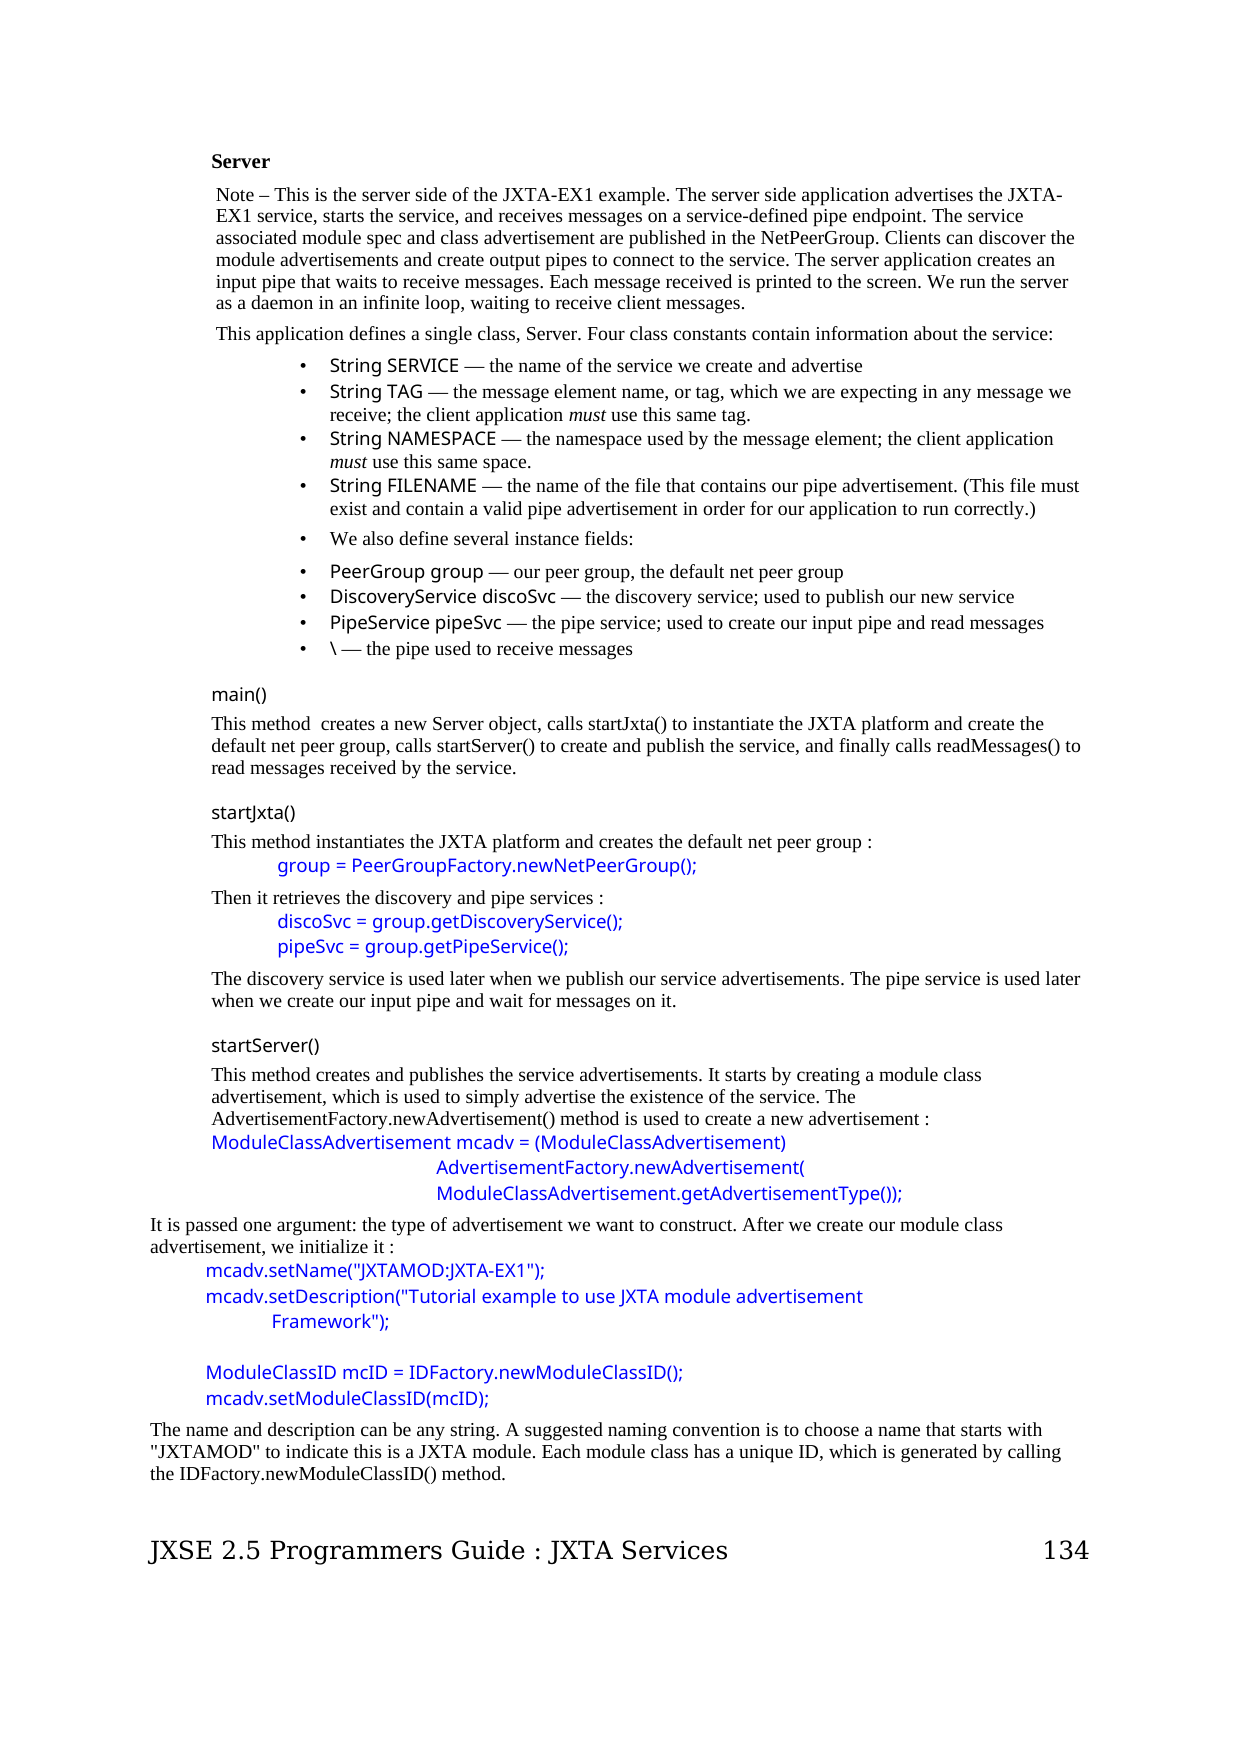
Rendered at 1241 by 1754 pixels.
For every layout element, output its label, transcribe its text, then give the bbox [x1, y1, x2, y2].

list This is the server side of the JXTA-EX1 example. The server side application advertises the JXTA-EX1 service, starts the service, and receives messages on a service-defined pipe endpoint. The service associated module spec and class advertisement are published in the NetPeerGroup. Clients can discover the module advertisements and create output pipes to connect to the service. The server application creates an input pipe that waits to receive messages. Each message received is printed to the screen. We run the server as a daemon in an infinite loop, waiting to receive client messages. [216, 183, 1090, 314]
list We also define several instance fields: [300, 528, 1090, 550]
list String SERVICE — the name of the service we create and advertise [300, 352, 1090, 378]
text startJxta() [211, 799, 1090, 825]
list \ — the pipe used to receive messages [300, 635, 1090, 660]
text ModuleClassID mcID = IDFactory.newModuleClassID(); [205, 1360, 1090, 1385]
list String FILENAME — the name of the file that contains our pipe advertisement. (This file must exist and contain a valid pipe advertisement in order for our application to run correctly.) [300, 473, 1090, 520]
text mcadv.setDescription("Tutorial example to use JXTA module advertisement Framework"); [205, 1283, 1090, 1334]
text The discovery service is used later when we publish our service advertisements. The pipe service is used later when we create our input pipe and wait for messages on it. [211, 968, 1090, 1011]
text mcadv.setModuleClassID(mcID); [205, 1385, 1090, 1411]
text This method creates and publishes the service advertisements. It starts by creating a module class advertisement, which is used to simply advertise the existence of the service. The AdvertisementFactory.newAdvertisement() method is used to create a new advertisement : [211, 1064, 1090, 1129]
list String NAMESPACE — the namespace used by the message element; the client application must use this same space. [300, 425, 1090, 473]
text main() [211, 681, 1090, 707]
text startServer() [211, 1032, 1090, 1058]
text It is passed one argument: the type of advertisement we want to construct. After we create our module class advertisement, we initialize it : [150, 1214, 1090, 1258]
text ModuleClassAdvertisement.getAdvertisementType()); [211, 1180, 1090, 1206]
text Server [211, 150, 1090, 173]
list PeerGroup group — our peer group, the default net peer group [300, 558, 1090, 584]
list String TAG — the message element name, or tag, which we are expecting in any message we receive; the client application must use this same tag. [300, 378, 1090, 425]
text Then it retrieves the discovery and pipe services : [211, 887, 1090, 908]
text mcadv.setName("JXTAMOD:JXTA-EX1"); [205, 1258, 1090, 1283]
list DiscoveryService discoSvc — the discovery service; used to publish our new service [300, 584, 1090, 609]
text This method instantiates the JXTA platform and creates the default net peer group : [211, 831, 1090, 853]
text AdvertisementFactory.newAdvertisement( [211, 1155, 1090, 1180]
text The name and description can be any string. A suggested naming convention is to choose a name that starts with "JXTAMOD" to indicate this is a JXTA module. Each module class has a unique ID, which is generated by calling the IDFactory.newModuleClassID() method. [150, 1419, 1090, 1484]
text This method creates a new Server object, calls startJxta() to instantiate the JXTA platform and create the default net peer group, calls startServer() to create and publish the service, and finally calls readMessages() to read messages received by the service. [211, 713, 1090, 778]
text group = PeerGroupFactory.newNetPeerGroup(); [211, 853, 1090, 878]
text This application defines a single class, Server. Four class constants contain information about the service: [216, 322, 1090, 344]
text discoSvc = group.getDiscoveryService(); [211, 908, 1090, 934]
text ModuleClassAdvertisement mcadv = (ModuleClassAdvertisement) [211, 1129, 1090, 1155]
text pipeSvc = group.getPipeService(); [211, 934, 1090, 959]
list PipeService pipeSvc — the pipe service; used to create our input pipe and read messages [300, 609, 1090, 635]
